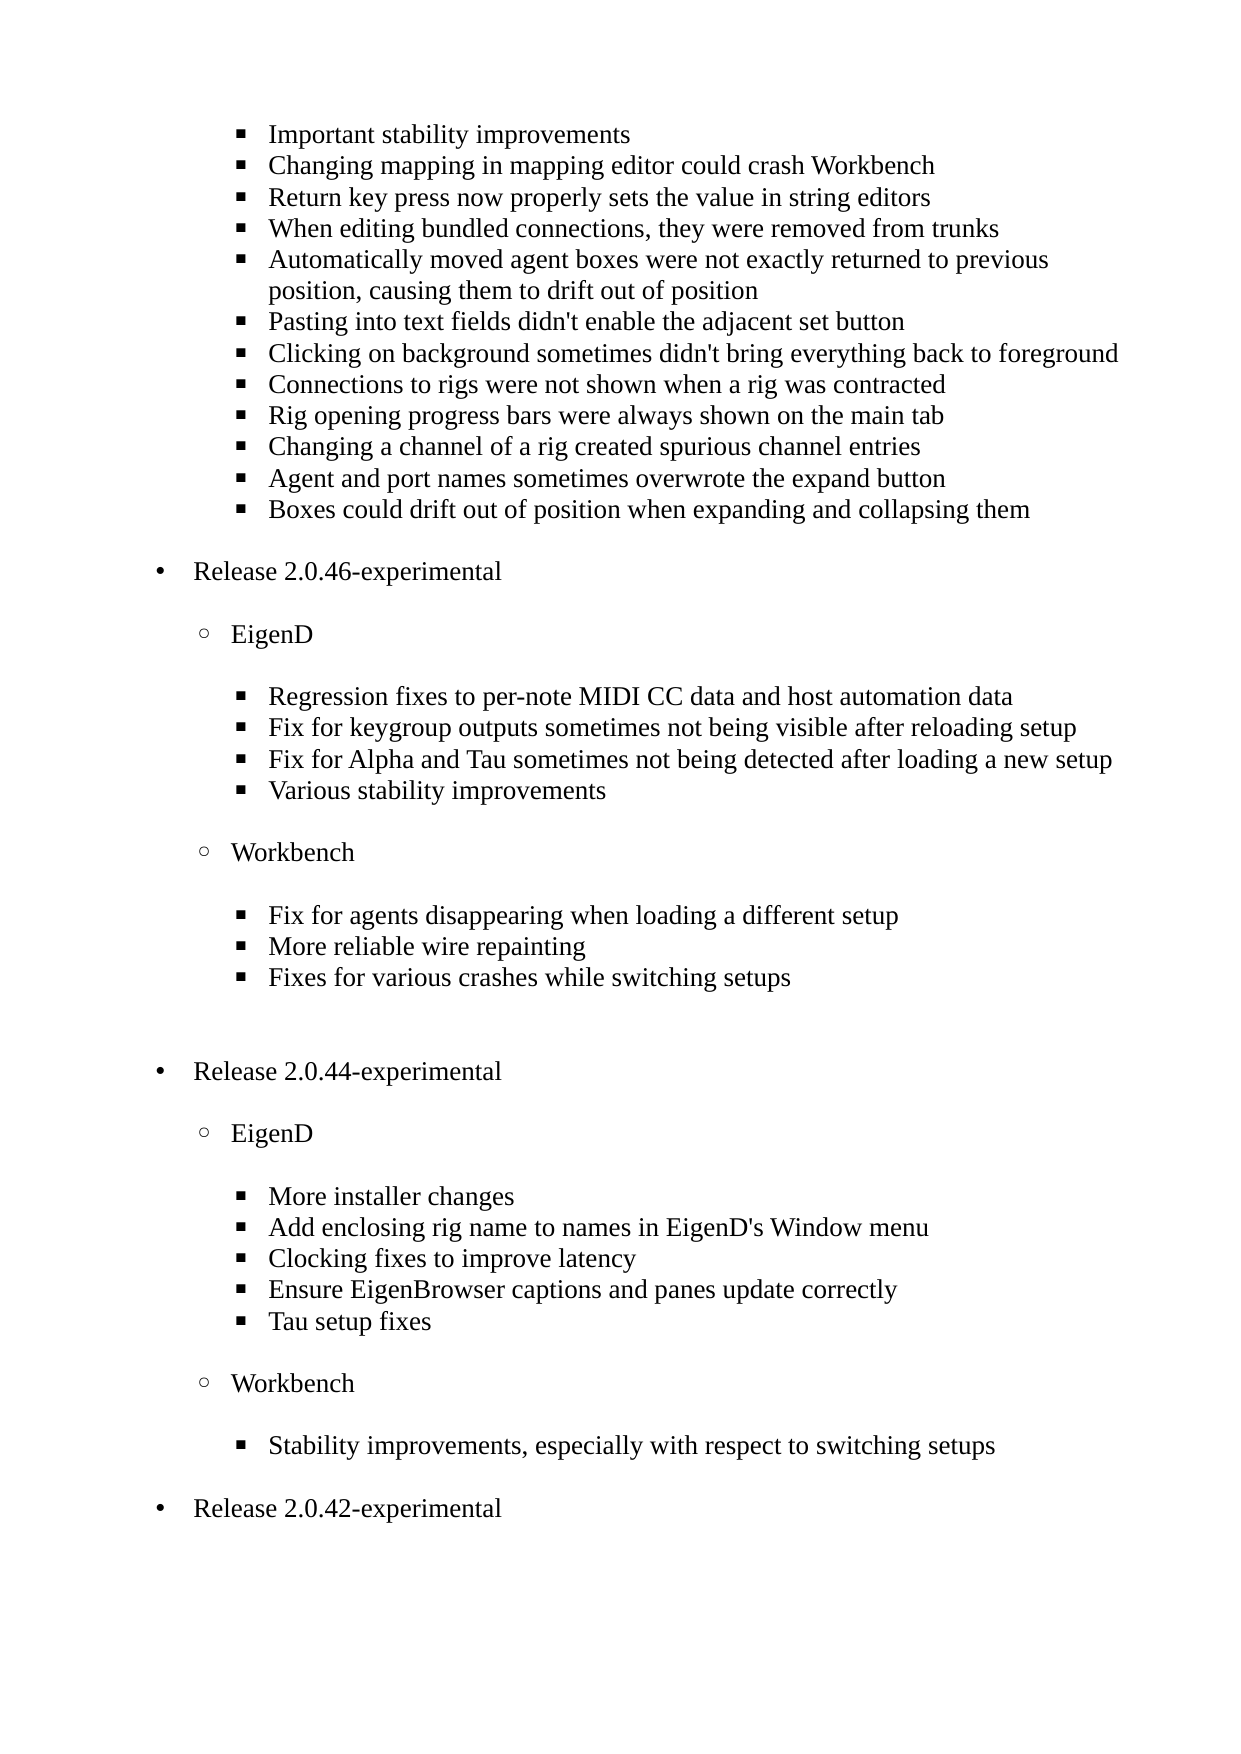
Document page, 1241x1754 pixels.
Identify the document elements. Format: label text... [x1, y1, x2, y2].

list Changing a channel of a rig created spurious channel entries [231, 431, 1122, 462]
list Tau setup fixes [231, 1304, 1122, 1336]
list Boxes could drift out of position when expanding and collapsing them [231, 493, 1122, 524]
list Automatically moved agent boxes were not exactly returned to previous position, causing them to drift out of position [231, 243, 1122, 306]
list Workbench [193, 1367, 1122, 1398]
list Agent and port names sometimes overwrote the expand button [231, 462, 1122, 493]
list Changing mapping in mapping editor could crash Workbench [231, 149, 1122, 181]
list When editing bundled connections, they were removed from trunks [231, 212, 1122, 243]
list More reliable wire repainting [231, 930, 1122, 961]
list Ensure EigenBrowser captions and panes update correctly [231, 1273, 1122, 1304]
list Release 2.0.44-experimental [156, 1055, 1122, 1086]
list Clocking fixes to improve latency [231, 1242, 1122, 1273]
list Fixes for various crashes while switching setups [231, 961, 1122, 992]
list More installer changes [231, 1179, 1122, 1211]
list Fix for agents disappearing when loading a different setup [231, 899, 1122, 930]
list Fix for Alpha and Tau sometimes not being detected after loading a new setup [231, 743, 1122, 774]
list Important stability improvements [231, 118, 1122, 149]
list Various stability improvements [231, 774, 1122, 805]
list Pasting into text fields didn't enable the adjacent set button [231, 306, 1122, 337]
list Add enclosing rig name to names in EigenD's Window menu [231, 1211, 1122, 1242]
list Workbench [193, 836, 1122, 868]
list Clicking on background sometimes didn't bring everything back to foreground [231, 337, 1122, 368]
list Regression fixes to per-note MIDI CC data and host automation data [231, 680, 1122, 711]
list Release 2.0.46-experimental [156, 555, 1122, 587]
list Rig opening progress bars were always shown on the main tab [231, 399, 1122, 431]
list Fix for keygroup outputs sometimes not being visible after reloading setup [231, 711, 1122, 743]
list Release 2.0.42-experimental [156, 1492, 1122, 1523]
list Return key press now properly sets the value in string editors [231, 181, 1122, 212]
list EigenD [193, 618, 1122, 649]
list Connections to rigs were not shown when a rig was contracted [231, 368, 1122, 399]
list Stability improvements, especially with respect to switching setups [231, 1429, 1122, 1461]
list EigenD [193, 1117, 1122, 1148]
